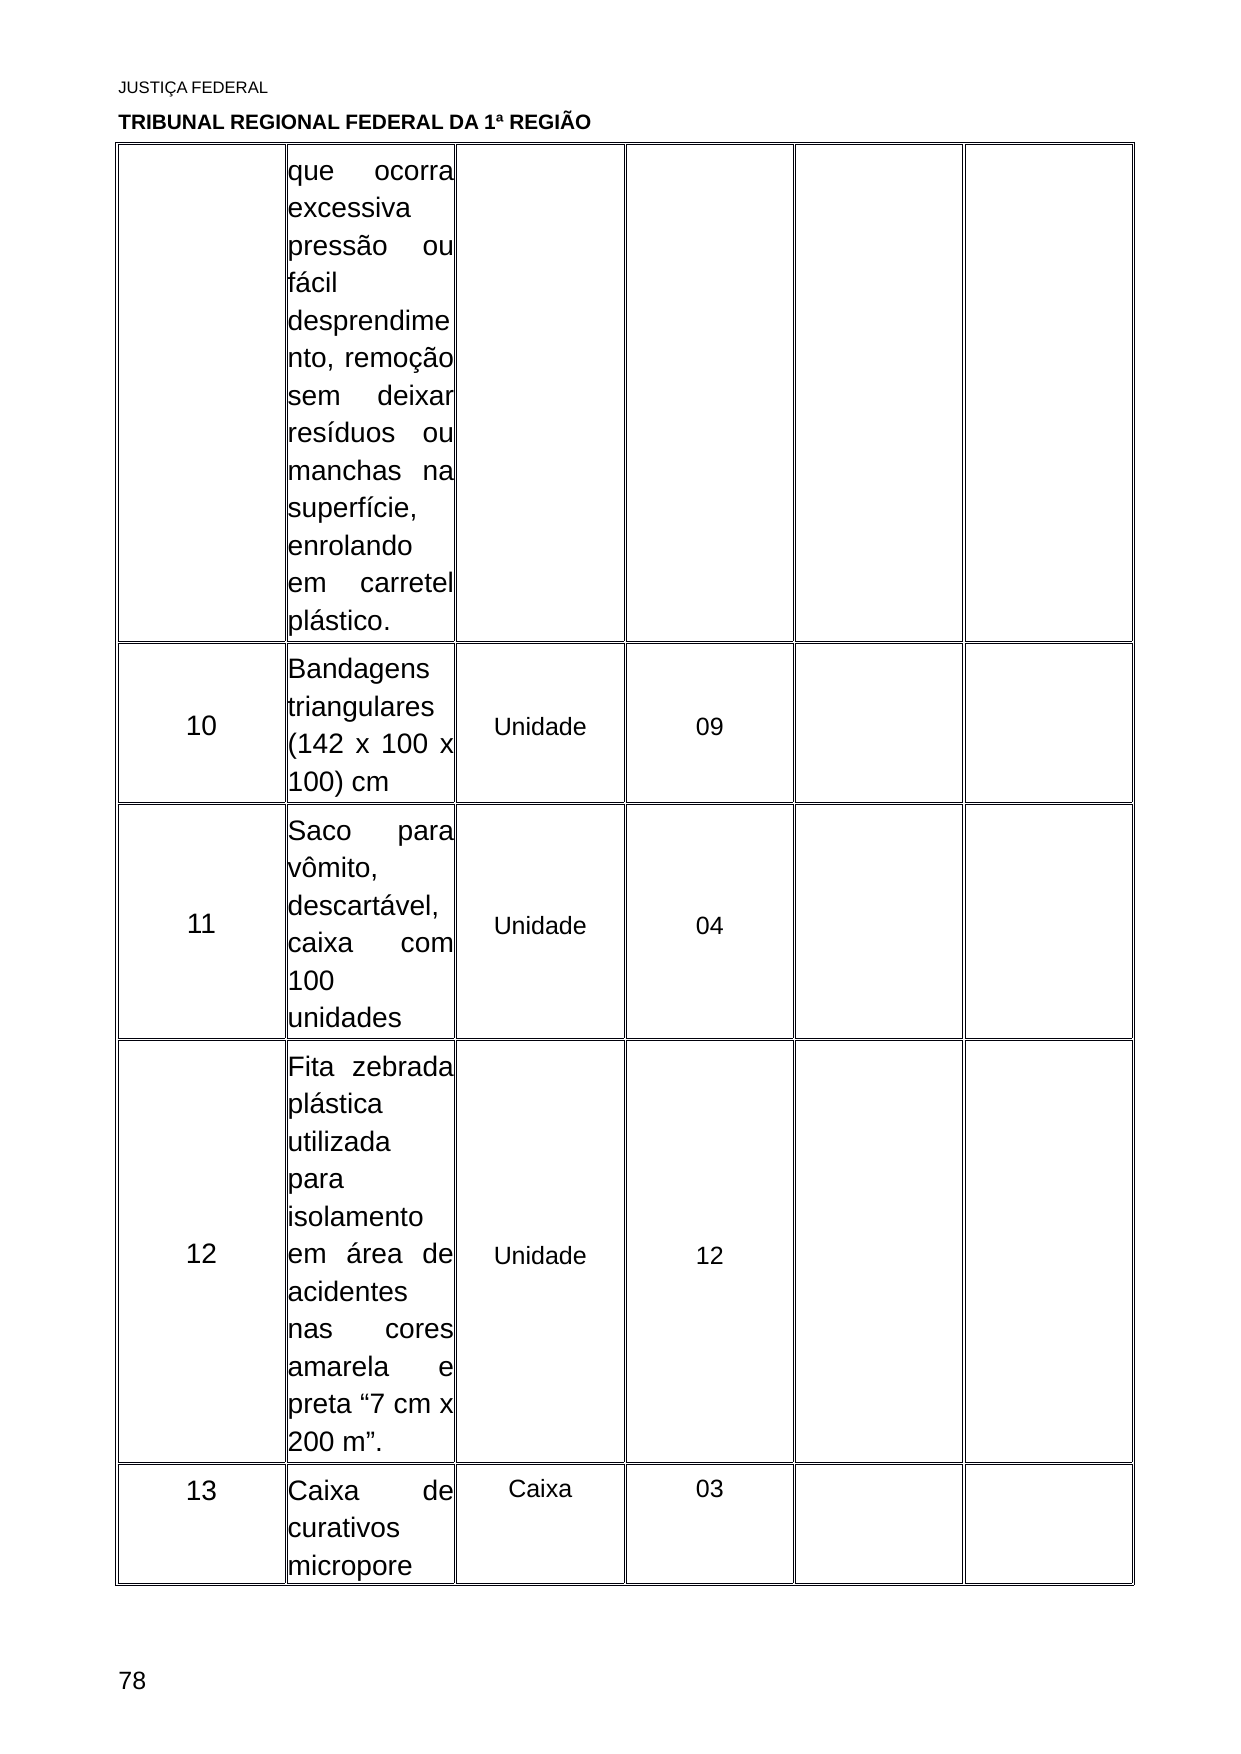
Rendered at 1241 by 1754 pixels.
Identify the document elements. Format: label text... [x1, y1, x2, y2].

table_cell 12 [119, 1041, 285, 1462]
table_cell 13 [119, 1465, 285, 1583]
table_cell Bandagens triangulares (142 x 100 x 100) cm [288, 644, 454, 802]
table_cell 09 [627, 644, 793, 802]
table_cell [966, 145, 1132, 641]
table_cell [966, 644, 1132, 802]
table_cell 04 [627, 805, 793, 1038]
table_cell Fita zebrada plástica utilizada para isolamento em área de acidentes nas cores amarela e preta “7 cm x 200 m”. [288, 1041, 454, 1462]
table_cell Saco para vômito, descartável, caixa com 100 unidades [288, 805, 454, 1038]
table_cell [119, 145, 285, 641]
table_cell [457, 145, 624, 641]
table_cell [966, 805, 1132, 1038]
table_cell [796, 805, 962, 1038]
table_cell Unidade [457, 644, 624, 802]
table_cell Unidade [457, 805, 624, 1038]
table_cell [796, 1465, 962, 1583]
table_cell [966, 1041, 1132, 1462]
table_cell [627, 145, 793, 641]
table_cell Unidade [457, 1041, 624, 1462]
table_cell [966, 1465, 1132, 1583]
table_cell [796, 145, 962, 641]
table_cell [796, 1041, 962, 1462]
table_cell que ocorra excessiva pressão ou fácil desprendimento, remoção sem deixar resíduos ou manchas na superfície, enrolando em carretel plástico. [288, 145, 454, 641]
table_cell 11 [119, 805, 285, 1038]
table_cell Caixa [457, 1465, 624, 1583]
table_cell Caixa de curativos micropore [288, 1465, 454, 1583]
table_cell 10 [119, 644, 285, 802]
table_cell 12 [627, 1041, 793, 1462]
table_cell [796, 644, 962, 802]
table_cell 03 [627, 1465, 793, 1583]
